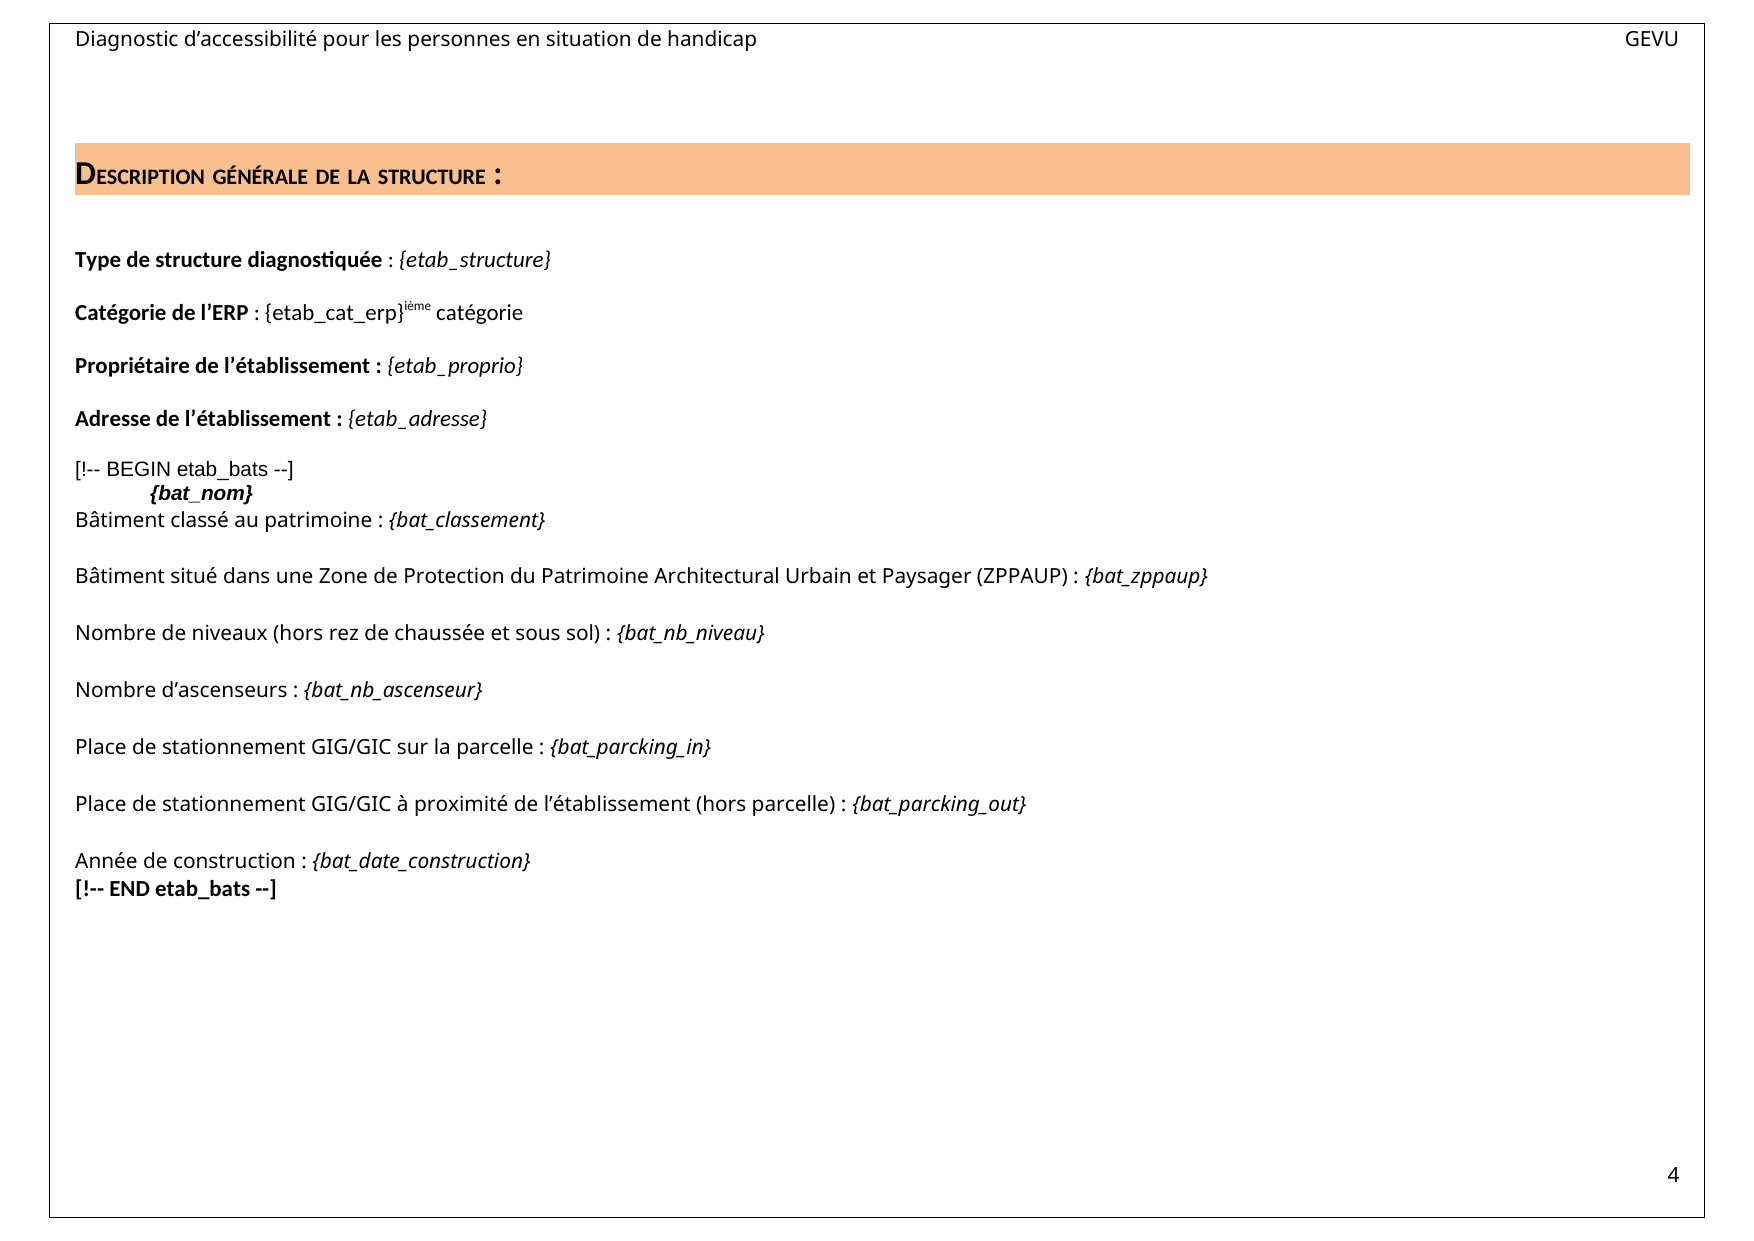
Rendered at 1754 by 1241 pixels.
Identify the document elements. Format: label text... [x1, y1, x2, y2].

text Description générale de la structure : [75, 143, 1690, 195]
text Catégorie de l’ERP : {etab_cat_erp}ième catégorie [75, 298, 1679, 326]
text Nombre d’ascenseurs : {bat_nb_ascenseur} [75, 675, 1679, 704]
text [!-- END etab_bats --] [75, 874, 1679, 902]
text Nombre de niveaux (hors rez de chaussée et sous sol) : {bat_nb_niveau} [75, 618, 1679, 647]
text Type de structure diagnostiquée : {etab_structure} [75, 245, 1679, 273]
text Place de stationnement GIG/GIC à proximité de l’établissement (hors parcelle) : {bat_parcking_out} [75, 789, 1679, 817]
text [!-- BEGIN etab_bats --] [75, 457, 1679, 481]
list {bat_nom} [112, 481, 1679, 505]
text Bâtiment classé au patrimoine : {bat_classement} [75, 505, 1679, 533]
text Adresse de l’établissement : {etab_adresse} [75, 404, 1679, 432]
text Année de construction : {bat_date_construction} [75, 846, 1679, 874]
text Place de stationnement GIG/GIC sur la parcelle : {bat_parcking_in} [75, 732, 1679, 761]
text Bâtiment situé dans une Zone de Protection du Patrimoine Architectural Urbain et Paysager (ZPPAUP) : {bat_zppaup} [75, 562, 1679, 590]
text Propriétaire de l’établissement : {etab_proprio} [75, 351, 1679, 379]
